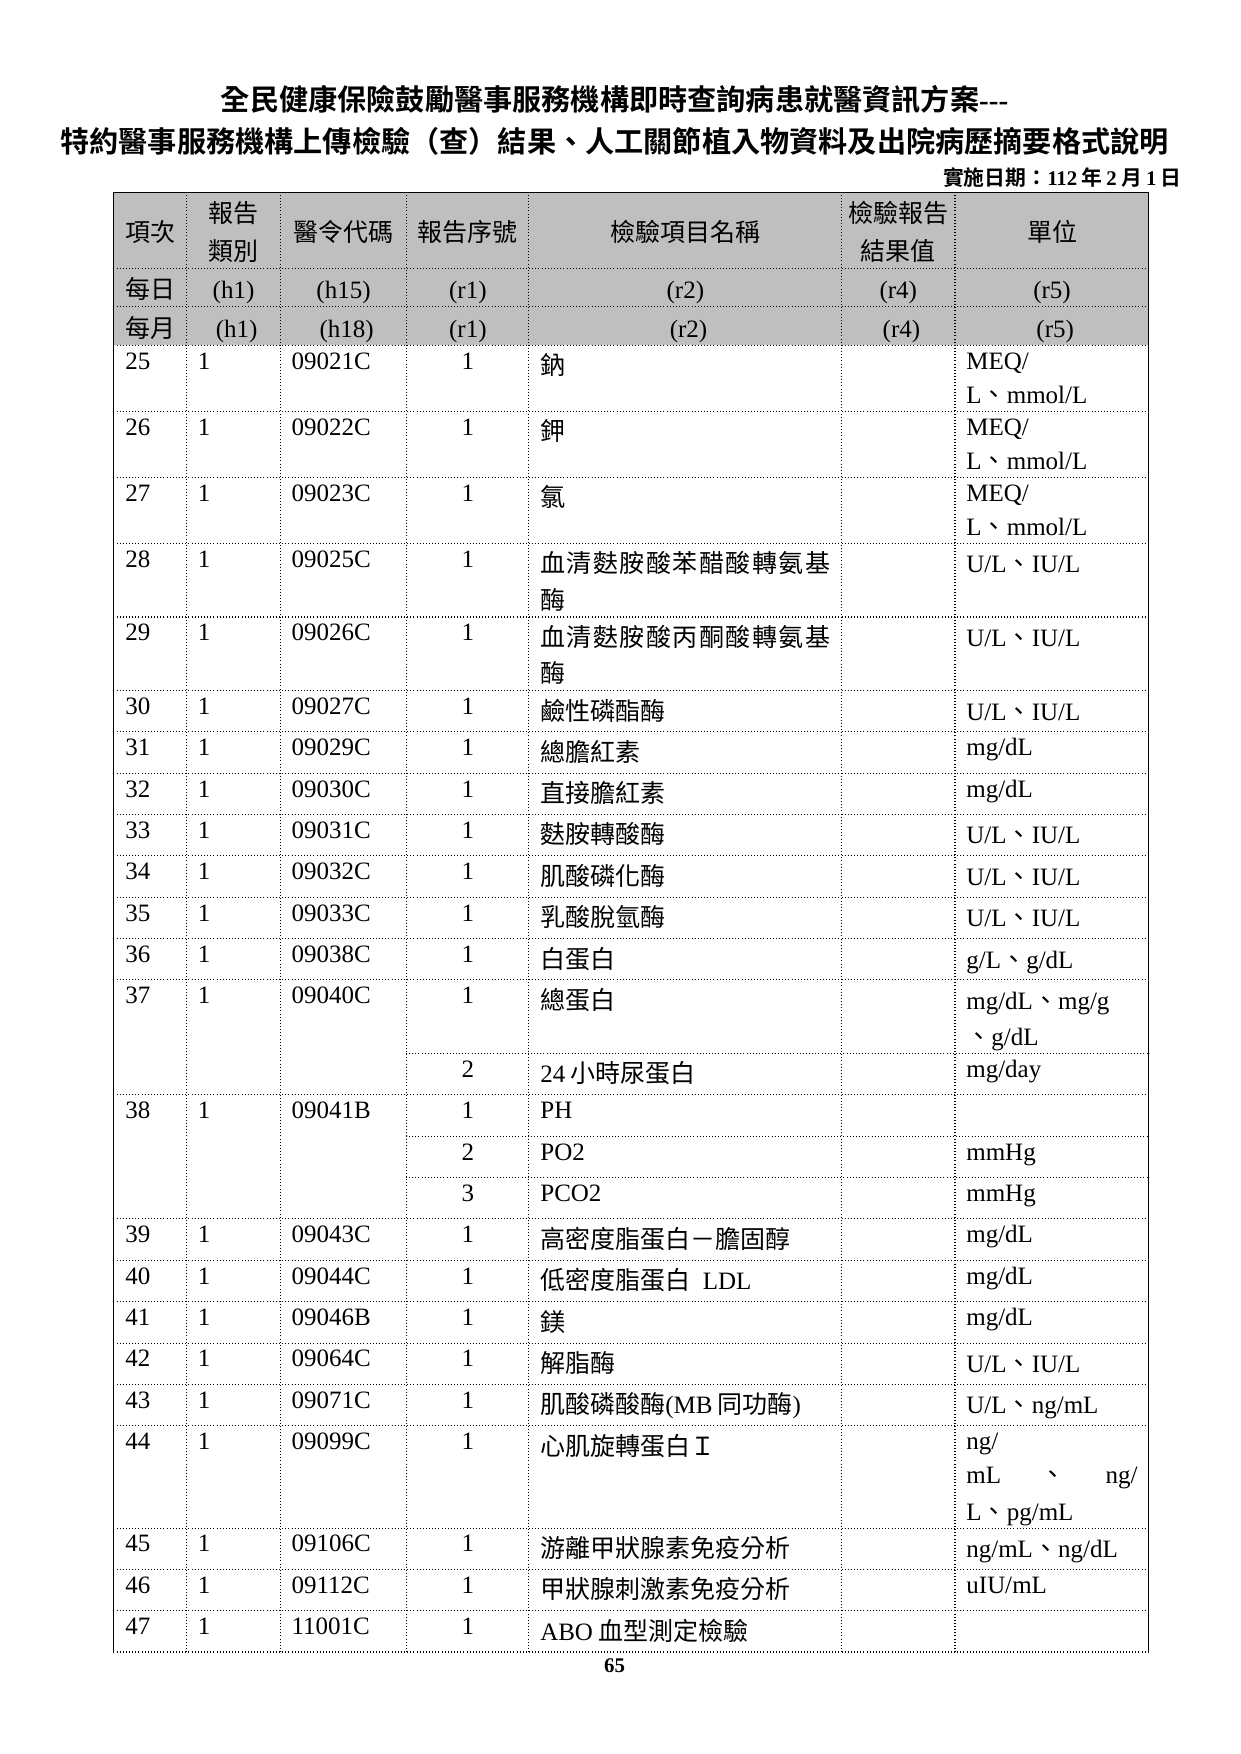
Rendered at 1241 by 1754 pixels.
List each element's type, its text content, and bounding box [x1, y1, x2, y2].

table_cell 1 [406, 1343, 529, 1384]
table_cell 鉀 [529, 411, 841, 477]
table_cell (h1) [186, 306, 280, 345]
table_cell 33 [114, 814, 186, 855]
table_cell 1 [406, 773, 529, 814]
table_cell mg/day [955, 1053, 1148, 1094]
table_cell [841, 1301, 955, 1342]
table_cell 1 [186, 814, 280, 855]
table_cell [841, 731, 955, 773]
table_cell 2 [406, 1053, 529, 1094]
table_cell [841, 897, 955, 938]
table_cell 1 [406, 938, 529, 979]
table_cell [841, 1218, 955, 1260]
table_cell [841, 345, 955, 411]
table_cell 1 [186, 731, 280, 773]
table_cell (h18) [280, 306, 406, 345]
table_cell 1 [186, 773, 280, 814]
table_cell [841, 477, 955, 543]
table_cell 乳酸脫氫酶 [529, 897, 841, 938]
table_cell 34 [114, 855, 186, 897]
table_cell mmHg [955, 1177, 1148, 1218]
table_cell 09044C [280, 1260, 406, 1301]
table_cell 每日 [114, 268, 186, 306]
table_cell 09112C [280, 1569, 406, 1610]
table_cell 血清麩胺酸丙酮酸轉氨基酶 [529, 616, 841, 690]
table_cell [841, 1343, 955, 1384]
table_cell [841, 814, 955, 855]
table_cell 47 [114, 1610, 186, 1651]
table_cell [841, 1094, 955, 1136]
table_cell 41 [114, 1301, 186, 1342]
table_cell 總蛋白 [529, 979, 841, 1053]
table_cell 血清麩胺酸苯醋酸轉氨基酶 [529, 543, 841, 616]
table_cell 1 [406, 731, 529, 773]
table_header 單位 [955, 193, 1148, 268]
table_cell PO2 [529, 1136, 841, 1177]
table_cell 09027C [280, 690, 406, 731]
table_cell (r5) [955, 306, 1148, 345]
table_cell 09029C [280, 731, 406, 773]
table_cell 1 [186, 616, 280, 690]
table_cell [841, 1384, 955, 1425]
table_header 檢驗項目名稱 [529, 193, 841, 268]
table_cell 3 [406, 1177, 529, 1218]
table_cell 1 [406, 690, 529, 731]
table_cell [841, 1136, 955, 1177]
table_cell 1 [186, 897, 280, 938]
table_cell [841, 543, 955, 616]
table_cell 1 [406, 1260, 529, 1301]
table_cell U/L、IU/L [955, 814, 1148, 855]
table_cell U/L、IU/L [955, 855, 1148, 897]
table_cell 1 [186, 1260, 280, 1301]
table_cell 肌酸磷酸酶(MB同功酶) [529, 1384, 841, 1425]
table_cell 28 [114, 543, 186, 616]
table_cell 1 [406, 345, 529, 411]
table_cell [841, 1177, 955, 1218]
table_cell 鎂 [529, 1301, 841, 1342]
table_cell [841, 1260, 955, 1301]
table_cell ABO血型測定檢驗 [529, 1610, 841, 1651]
table_cell 白蛋白 [529, 938, 841, 979]
table_cell 27 [114, 477, 186, 543]
table_cell 1 [186, 1610, 280, 1651]
table_cell 鈉 [529, 345, 841, 411]
table_cell 1 [186, 477, 280, 543]
table_cell 09023C [280, 477, 406, 543]
table_cell 09032C [280, 855, 406, 897]
table_cell [955, 1094, 1148, 1136]
table_cell (h1) [186, 268, 280, 306]
table_cell 44 [114, 1425, 186, 1527]
table_cell 37 [114, 979, 186, 1094]
table_cell 1 [406, 897, 529, 938]
table_cell mg/dL [955, 1301, 1148, 1342]
table_cell (r1) [406, 268, 529, 306]
table_cell 1 [186, 1301, 280, 1342]
table_cell U/L、IU/L [955, 543, 1148, 616]
table_cell 09033C [280, 897, 406, 938]
table_cell PCO2 [529, 1177, 841, 1218]
table_cell 1 [406, 1425, 529, 1527]
table_cell uIU/mL [955, 1569, 1148, 1610]
table_cell 09025C [280, 543, 406, 616]
table_cell (r1) [406, 306, 529, 345]
table_cell 1 [186, 345, 280, 411]
table_cell 1 [406, 814, 529, 855]
table_cell 09064C [280, 1343, 406, 1384]
table_cell 1 [186, 1343, 280, 1384]
table_cell 1 [406, 1384, 529, 1425]
table_cell 1 [186, 855, 280, 897]
table_cell ng/mL、ng/L、pg/mL [955, 1425, 1148, 1527]
table_cell 1 [186, 979, 280, 1094]
table_cell 09030C [280, 773, 406, 814]
table_cell [841, 979, 955, 1053]
table_cell [841, 1528, 955, 1569]
table_cell 1 [186, 1425, 280, 1527]
table_cell 09099C [280, 1425, 406, 1527]
table_cell 1 [406, 1610, 529, 1651]
table_cell 09043C [280, 1218, 406, 1260]
table_cell 42 [114, 1343, 186, 1384]
table_cell 43 [114, 1384, 186, 1425]
table_cell MEQ/L、mmol/L [955, 345, 1148, 411]
table_cell 09038C [280, 938, 406, 979]
table_cell 1 [406, 1218, 529, 1260]
table_cell [841, 1569, 955, 1610]
table_cell 38 [114, 1094, 186, 1218]
table_cell 09041B [280, 1094, 406, 1218]
table_cell mg/dL [955, 1260, 1148, 1301]
table_cell 09026C [280, 616, 406, 690]
table_cell 1 [186, 690, 280, 731]
table_cell 32 [114, 773, 186, 814]
table_cell 1 [186, 1094, 280, 1218]
table_cell 11001C [280, 1610, 406, 1651]
table_cell [841, 773, 955, 814]
table_cell 1 [406, 979, 529, 1053]
table_cell (h15) [280, 268, 406, 306]
table_cell 39 [114, 1218, 186, 1260]
table_cell [841, 1425, 955, 1527]
table_cell 46 [114, 1569, 186, 1610]
table_cell 解脂酶 [529, 1343, 841, 1384]
table_cell 1 [186, 1569, 280, 1610]
table_cell 35 [114, 897, 186, 938]
table_cell 氯 [529, 477, 841, 543]
table_cell 30 [114, 690, 186, 731]
table_cell 26 [114, 411, 186, 477]
table_cell 1 [186, 938, 280, 979]
table_cell U/L、ng/mL [955, 1384, 1148, 1425]
table_cell (r4) [841, 268, 955, 306]
table_cell 1 [186, 411, 280, 477]
table_cell 25 [114, 345, 186, 411]
table_cell 09106C [280, 1528, 406, 1569]
table_cell [841, 1053, 955, 1094]
table_cell [841, 690, 955, 731]
table_cell 1 [406, 477, 529, 543]
table_cell 1 [406, 411, 529, 477]
table_cell 1 [186, 1528, 280, 1569]
table_cell 09021C [280, 345, 406, 411]
table_cell 09071C [280, 1384, 406, 1425]
table_header 檢驗報告結果值 [841, 193, 955, 268]
table_cell 高密度脂蛋白－膽固醇 [529, 1218, 841, 1260]
table_cell 36 [114, 938, 186, 979]
table_cell 每月 [114, 306, 186, 345]
table_cell 直接膽紅素 [529, 773, 841, 814]
table_cell PH [529, 1094, 841, 1136]
table_cell (r4) [841, 306, 955, 345]
table_cell [841, 411, 955, 477]
table_cell 1 [186, 1384, 280, 1425]
table_cell 總膽紅素 [529, 731, 841, 773]
table_cell g/L、g/dL [955, 938, 1148, 979]
table_cell 29 [114, 616, 186, 690]
table_cell 1 [406, 855, 529, 897]
table_cell U/L、IU/L [955, 897, 1148, 938]
table_cell MEQ/L、mmol/L [955, 411, 1148, 477]
table_cell 40 [114, 1260, 186, 1301]
table_cell MEQ/L、mmol/L [955, 477, 1148, 543]
table_cell 游離甲狀腺素免疫分析 [529, 1528, 841, 1569]
table_cell mg/dL、mg/g 、g/dL [955, 979, 1148, 1053]
table_cell U/L、IU/L [955, 1343, 1148, 1384]
table_cell 1 [406, 543, 529, 616]
table_cell U/L、IU/L [955, 616, 1148, 690]
table_cell 1 [186, 1218, 280, 1260]
table_cell mg/dL [955, 731, 1148, 773]
table_cell [841, 855, 955, 897]
table_cell 09046B [280, 1301, 406, 1342]
table_header 報告序號 [406, 193, 529, 268]
table_cell 2 [406, 1136, 529, 1177]
table_cell [841, 616, 955, 690]
table_header 醫令代碼 [280, 193, 406, 268]
table_cell (r2) [529, 306, 841, 345]
table_cell 低密度脂蛋白 LDL [529, 1260, 841, 1301]
table_cell [841, 1610, 955, 1651]
table_cell 1 [406, 1528, 529, 1569]
table_cell 鹼性磷酯酶 [529, 690, 841, 731]
table_cell (r5) [955, 268, 1148, 306]
table_cell 1 [406, 1094, 529, 1136]
table_cell ng/mL、ng/dL [955, 1528, 1148, 1569]
table_cell 09022C [280, 411, 406, 477]
table_cell 1 [186, 543, 280, 616]
table_cell [841, 938, 955, 979]
table_header 報告類別 [186, 193, 280, 268]
table_cell U/L、IU/L [955, 690, 1148, 731]
table_cell 1 [406, 1569, 529, 1610]
table_cell [955, 1610, 1148, 1651]
table_cell 45 [114, 1528, 186, 1569]
table_cell 31 [114, 731, 186, 773]
table_cell mg/dL [955, 1218, 1148, 1260]
table_cell 24小時尿蛋白 [529, 1053, 841, 1094]
table_cell mmHg [955, 1136, 1148, 1177]
table_cell mg/dL [955, 773, 1148, 814]
table_cell 1 [406, 1301, 529, 1342]
table_cell 肌酸磷化酶 [529, 855, 841, 897]
table_header 項次 [114, 193, 186, 268]
table_cell 09040C [280, 979, 406, 1094]
table_cell 甲狀腺刺激素免疫分析 [529, 1569, 841, 1610]
table_cell (r2) [529, 268, 841, 306]
table_cell 09031C [280, 814, 406, 855]
table_cell 1 [406, 616, 529, 690]
table_cell 心肌旋轉蛋白Ｉ [529, 1425, 841, 1527]
table_cell 麩胺轉酸酶 [529, 814, 841, 855]
